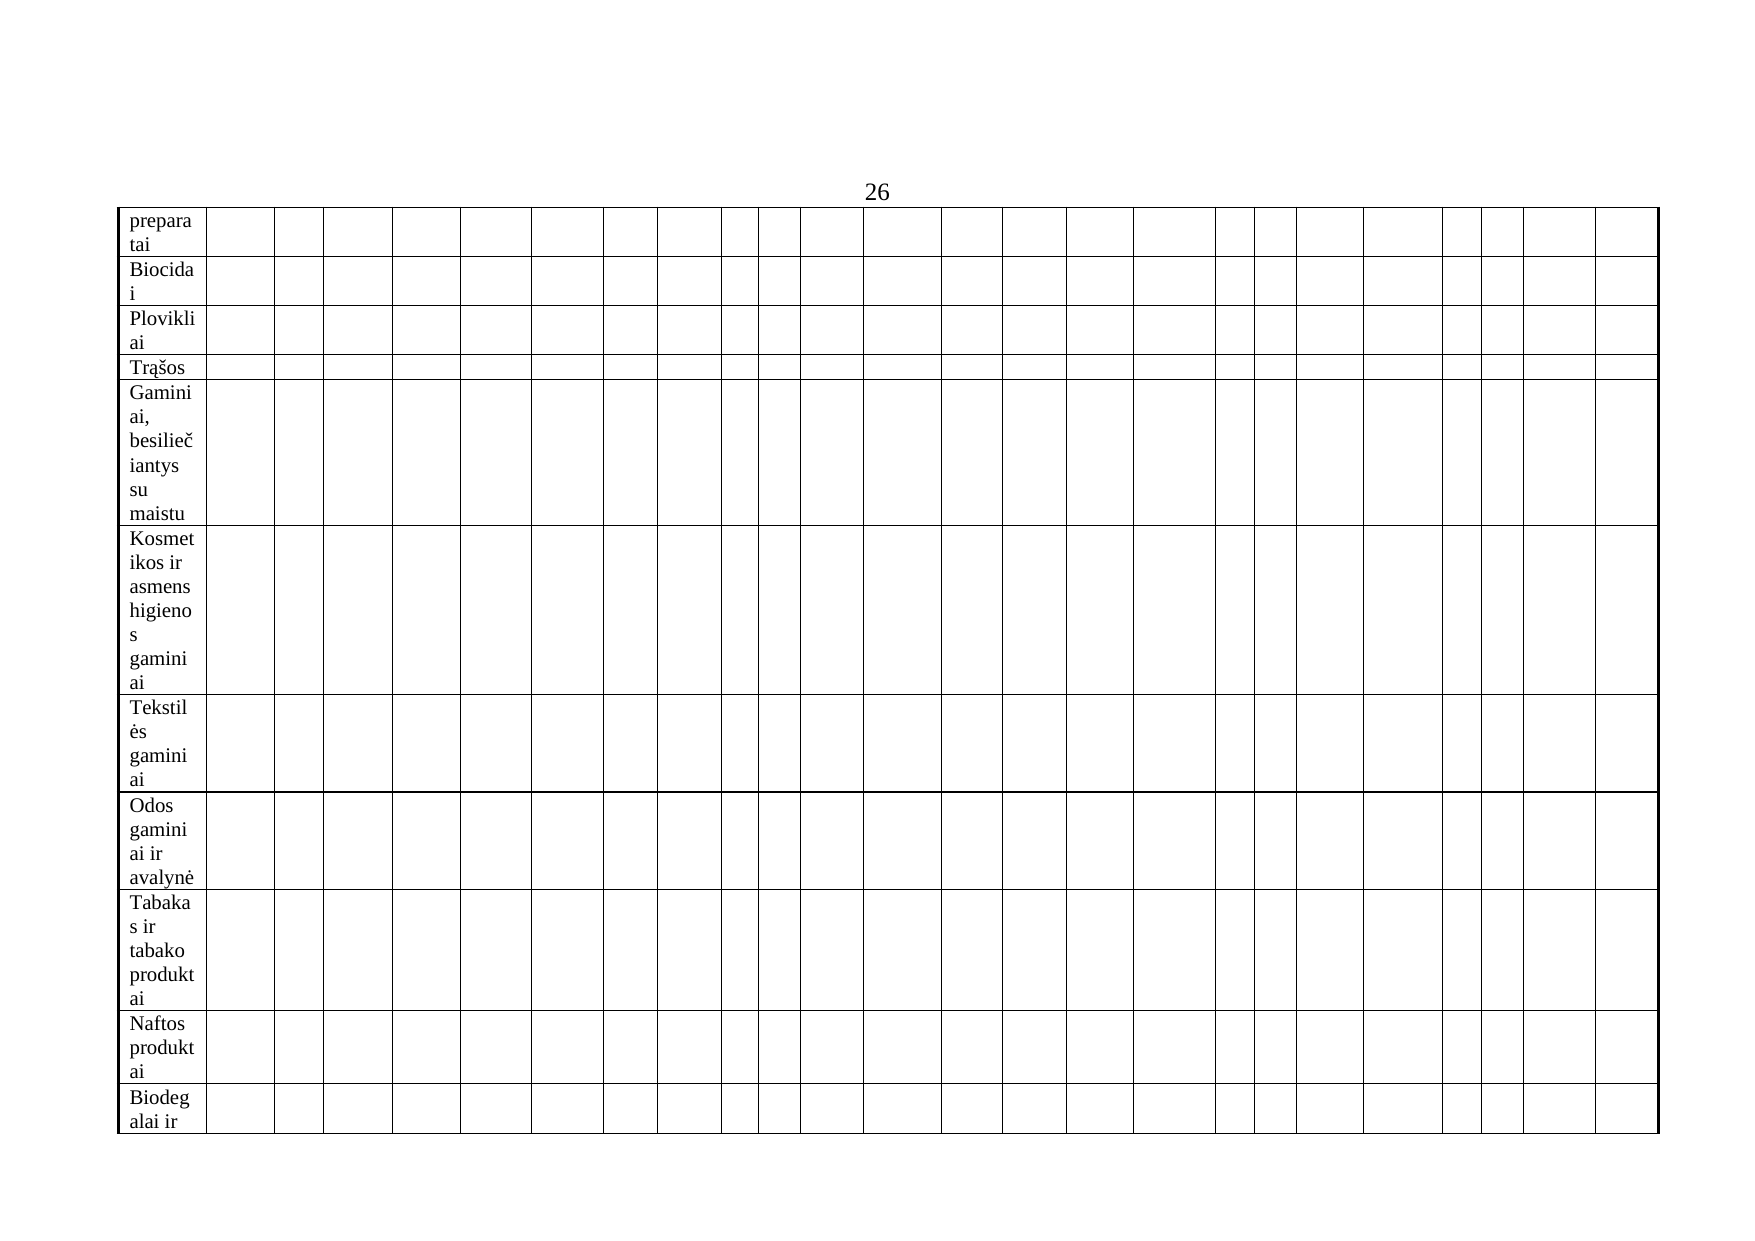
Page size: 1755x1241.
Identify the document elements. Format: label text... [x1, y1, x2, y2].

table_cell [658, 526, 721, 694]
table_cell [1216, 1011, 1254, 1083]
table_cell [1003, 695, 1066, 791]
table_cell [393, 1011, 460, 1083]
table_cell [1067, 695, 1133, 791]
table_cell [604, 1011, 657, 1083]
table_cell [532, 355, 603, 379]
table_cell [1297, 526, 1363, 694]
table_cell [393, 257, 460, 305]
table_cell [1134, 526, 1215, 694]
table_cell [722, 1011, 758, 1083]
table_cell [604, 257, 657, 305]
table_cell [1524, 257, 1595, 305]
table_cell [658, 380, 721, 525]
table_cell [532, 1084, 603, 1133]
table_cell [1003, 257, 1066, 305]
table_cell [942, 306, 1002, 354]
table_cell [1067, 380, 1133, 525]
table_cell [1596, 526, 1657, 694]
table_cell [1067, 890, 1133, 1010]
table_cell [658, 257, 721, 305]
table_cell [275, 793, 323, 889]
table_cell [1482, 380, 1523, 525]
table_cell [658, 1011, 721, 1083]
table_cell [275, 208, 323, 256]
table_cell [1482, 526, 1523, 694]
table_cell [1003, 793, 1066, 889]
table_cell [393, 695, 460, 791]
table_cell [722, 526, 758, 694]
table_cell [1364, 793, 1442, 889]
table_cell [1482, 208, 1523, 256]
table_cell [1067, 355, 1133, 379]
table_cell [1596, 695, 1657, 791]
table_cell [801, 526, 863, 694]
table_cell [1443, 380, 1481, 525]
table_cell [1596, 257, 1657, 305]
table_cell Tekstilės gaminiai [120, 695, 206, 791]
table_cell [1596, 355, 1657, 379]
table_cell [532, 793, 603, 889]
table_cell [801, 1084, 863, 1133]
table_cell [1364, 306, 1442, 354]
table_cell [1524, 306, 1595, 354]
table_cell [942, 1011, 1002, 1083]
table_cell [864, 1084, 941, 1133]
table_cell [722, 793, 758, 889]
table_cell Naftos produktai [120, 1011, 206, 1083]
table_cell [801, 208, 863, 256]
table_cell [1216, 208, 1254, 256]
table_cell [942, 257, 1002, 305]
table_cell [324, 890, 392, 1010]
table_cell [1067, 793, 1133, 889]
table_cell [604, 306, 657, 354]
table_cell [759, 380, 800, 525]
table_cell [1524, 890, 1595, 1010]
table_cell [864, 257, 941, 305]
table_cell [1297, 1084, 1363, 1133]
table_cell [1003, 355, 1066, 379]
table_cell [864, 526, 941, 694]
table_cell [1596, 793, 1657, 889]
table_cell [1216, 695, 1254, 791]
table_cell [324, 526, 392, 694]
table_cell [207, 257, 274, 305]
table_cell [1364, 695, 1442, 791]
table_cell [1067, 1084, 1133, 1133]
table_cell [1134, 380, 1215, 525]
table_cell [1482, 1084, 1523, 1133]
table_cell [1443, 890, 1481, 1010]
table_cell [461, 306, 531, 354]
table_cell [532, 380, 603, 525]
table_cell [801, 890, 863, 1010]
table_cell [1443, 1011, 1481, 1083]
table_cell [658, 306, 721, 354]
table_cell [393, 890, 460, 1010]
table_cell [864, 695, 941, 791]
table_cell [759, 890, 800, 1010]
table_cell [393, 1084, 460, 1133]
table_cell [1003, 306, 1066, 354]
table_cell [722, 890, 758, 1010]
table_cell [1003, 380, 1066, 525]
table_cell [1067, 1011, 1133, 1083]
table_cell Plovikliai [120, 306, 206, 354]
table_cell [1297, 890, 1363, 1010]
table_cell [604, 380, 657, 525]
table_cell [1482, 793, 1523, 889]
table_cell [604, 890, 657, 1010]
table_cell [942, 355, 1002, 379]
table_cell [461, 1084, 531, 1133]
table_cell [275, 526, 323, 694]
table_cell [275, 1084, 323, 1133]
table_cell [1596, 306, 1657, 354]
table_cell [1216, 1084, 1254, 1133]
table_cell [207, 355, 274, 379]
table_cell [393, 306, 460, 354]
table_cell [1134, 1084, 1215, 1133]
table_cell [532, 1011, 603, 1083]
table_cell [722, 257, 758, 305]
table_cell [324, 355, 392, 379]
table_cell [1596, 380, 1657, 525]
table_cell [1443, 1084, 1481, 1133]
table_cell [1524, 526, 1595, 694]
table_cell [324, 208, 392, 256]
table_cell [1596, 1011, 1657, 1083]
table_cell [1297, 793, 1363, 889]
table_cell [1524, 793, 1595, 889]
table_cell [658, 793, 721, 889]
table_cell Kosmetikos ir asmens higienos gaminiai [120, 526, 206, 694]
table_cell [1297, 355, 1363, 379]
table_cell [1443, 695, 1481, 791]
table_cell [1297, 695, 1363, 791]
table_cell [1443, 208, 1481, 256]
table_cell [1134, 208, 1215, 256]
table_cell [1364, 890, 1442, 1010]
table_cell [275, 306, 323, 354]
table_cell [1524, 695, 1595, 791]
table_cell [532, 526, 603, 694]
table_cell [604, 355, 657, 379]
table_cell [1364, 355, 1442, 379]
table_cell [801, 257, 863, 305]
table_cell [1134, 306, 1215, 354]
table_cell [1067, 208, 1133, 256]
table_cell [461, 526, 531, 694]
table_cell [461, 1011, 531, 1083]
table_cell [864, 355, 941, 379]
table_cell [1003, 1011, 1066, 1083]
table_cell [1596, 890, 1657, 1010]
table_cell [1067, 257, 1133, 305]
table_cell [1297, 380, 1363, 525]
table_cell [207, 526, 274, 694]
table_cell preparatai [120, 208, 206, 256]
table_cell [1255, 526, 1296, 694]
table_cell [461, 695, 531, 791]
table_cell [393, 793, 460, 889]
table_cell [801, 306, 863, 354]
table_cell [1482, 306, 1523, 354]
table_cell [393, 208, 460, 256]
table_cell [1297, 1011, 1363, 1083]
table_cell [801, 695, 863, 791]
table_cell [1297, 208, 1363, 256]
table_cell [658, 1084, 721, 1133]
table_cell [207, 1011, 274, 1083]
table_cell [1216, 257, 1254, 305]
table_cell [1443, 526, 1481, 694]
table_cell [759, 526, 800, 694]
table_cell [864, 380, 941, 525]
table_cell [1003, 526, 1066, 694]
table_cell [801, 355, 863, 379]
table_cell [801, 793, 863, 889]
table_cell Biodegalai ir [120, 1084, 206, 1133]
table_cell [324, 1084, 392, 1133]
table_cell [864, 890, 941, 1010]
table_cell [1482, 257, 1523, 305]
table_cell [864, 1011, 941, 1083]
table_cell [1255, 1011, 1296, 1083]
table_cell [1255, 695, 1296, 791]
table_cell [722, 695, 758, 791]
table_cell [461, 257, 531, 305]
table_cell [532, 208, 603, 256]
table_cell [1482, 1011, 1523, 1083]
table_cell [1364, 1011, 1442, 1083]
table_cell [1067, 526, 1133, 694]
table_cell [759, 1084, 800, 1133]
table_cell [942, 526, 1002, 694]
table_cell [1524, 1011, 1595, 1083]
table_cell [1255, 890, 1296, 1010]
table_cell [722, 1084, 758, 1133]
table_cell [1364, 257, 1442, 305]
table_cell [759, 695, 800, 791]
table_cell [759, 208, 800, 256]
table_cell [275, 1011, 323, 1083]
table_cell [275, 380, 323, 525]
table_cell [942, 695, 1002, 791]
table_cell [1443, 306, 1481, 354]
table_cell [1255, 793, 1296, 889]
table_cell [1255, 306, 1296, 354]
table_cell [1003, 1084, 1066, 1133]
table_cell [942, 1084, 1002, 1133]
table_cell [604, 793, 657, 889]
table_cell [207, 208, 274, 256]
table_cell [532, 306, 603, 354]
table_cell [1297, 306, 1363, 354]
table_cell [461, 208, 531, 256]
table_cell [1596, 1084, 1657, 1133]
table_cell [759, 1011, 800, 1083]
table_cell [1216, 355, 1254, 379]
table_cell [722, 380, 758, 525]
table_cell [532, 695, 603, 791]
table_cell [1216, 380, 1254, 525]
table_cell [1364, 208, 1442, 256]
table_cell [1524, 1084, 1595, 1133]
table_cell [275, 695, 323, 791]
table_cell [604, 208, 657, 256]
table_cell [1216, 793, 1254, 889]
table_cell [1134, 355, 1215, 379]
table_cell Biocidai [120, 257, 206, 305]
table_cell [1297, 257, 1363, 305]
table_cell [1364, 1084, 1442, 1133]
table_cell [461, 380, 531, 525]
table_cell [1255, 355, 1296, 379]
table_cell [461, 355, 531, 379]
table_cell [942, 380, 1002, 525]
table_cell [207, 1084, 274, 1133]
table_cell [864, 306, 941, 354]
table_cell [275, 890, 323, 1010]
table_cell [604, 526, 657, 694]
table_cell Tabakas ir tabako produktai [120, 890, 206, 1010]
table_cell [1216, 890, 1254, 1010]
table_cell [722, 208, 758, 256]
table_cell [658, 695, 721, 791]
table_cell [207, 380, 274, 525]
table_cell Trąšos [120, 355, 206, 379]
table_cell [393, 526, 460, 694]
table_cell [942, 793, 1002, 889]
table_cell [1482, 695, 1523, 791]
table_cell [324, 306, 392, 354]
table_cell [324, 380, 392, 525]
table_cell [604, 695, 657, 791]
table_cell [942, 208, 1002, 256]
table_cell [1364, 526, 1442, 694]
table_cell [1134, 1011, 1215, 1083]
table_cell [1255, 1084, 1296, 1133]
table_cell [532, 890, 603, 1010]
table_cell [1255, 257, 1296, 305]
table_cell [324, 1011, 392, 1083]
table_cell [393, 380, 460, 525]
table_cell [1443, 793, 1481, 889]
table_cell [532, 257, 603, 305]
table_cell [207, 695, 274, 791]
table_cell [1003, 208, 1066, 256]
table_cell [942, 890, 1002, 1010]
table_cell [864, 208, 941, 256]
table_cell [759, 355, 800, 379]
table_cell [1524, 380, 1595, 525]
table_cell [658, 890, 721, 1010]
table_cell [1134, 257, 1215, 305]
table_cell [1134, 695, 1215, 791]
table_cell [207, 793, 274, 889]
table_cell [1255, 208, 1296, 256]
table_cell [759, 793, 800, 889]
table_cell [275, 257, 323, 305]
table_cell [1364, 380, 1442, 525]
table_cell [1255, 380, 1296, 525]
table_cell [207, 306, 274, 354]
table_cell [1443, 355, 1481, 379]
table_cell [722, 355, 758, 379]
table_cell [1482, 355, 1523, 379]
table_cell [207, 890, 274, 1010]
table_cell [658, 208, 721, 256]
table_cell [1482, 890, 1523, 1010]
table_cell [759, 306, 800, 354]
table_cell [1443, 257, 1481, 305]
table_cell [604, 1084, 657, 1133]
table_cell [1067, 306, 1133, 354]
table_cell [324, 257, 392, 305]
table_cell [801, 380, 863, 525]
table_cell [1524, 208, 1595, 256]
table_cell [324, 793, 392, 889]
table_cell [1134, 890, 1215, 1010]
table_cell [1524, 355, 1595, 379]
table_cell [393, 355, 460, 379]
table_cell Gaminiai, besiliečiantys su maistu [120, 380, 206, 525]
table_cell [1216, 526, 1254, 694]
table_cell [275, 355, 323, 379]
table_cell [1596, 208, 1657, 256]
table_cell [1216, 306, 1254, 354]
table_cell [461, 793, 531, 889]
table_cell Odos gaminiai ir avalynė [120, 793, 206, 889]
table_cell [864, 793, 941, 889]
table_cell [801, 1011, 863, 1083]
table_cell [1134, 793, 1215, 889]
table_cell [658, 355, 721, 379]
table_cell [722, 306, 758, 354]
table_cell [324, 695, 392, 791]
table_cell [1003, 890, 1066, 1010]
table_cell [759, 257, 800, 305]
table_cell [461, 890, 531, 1010]
